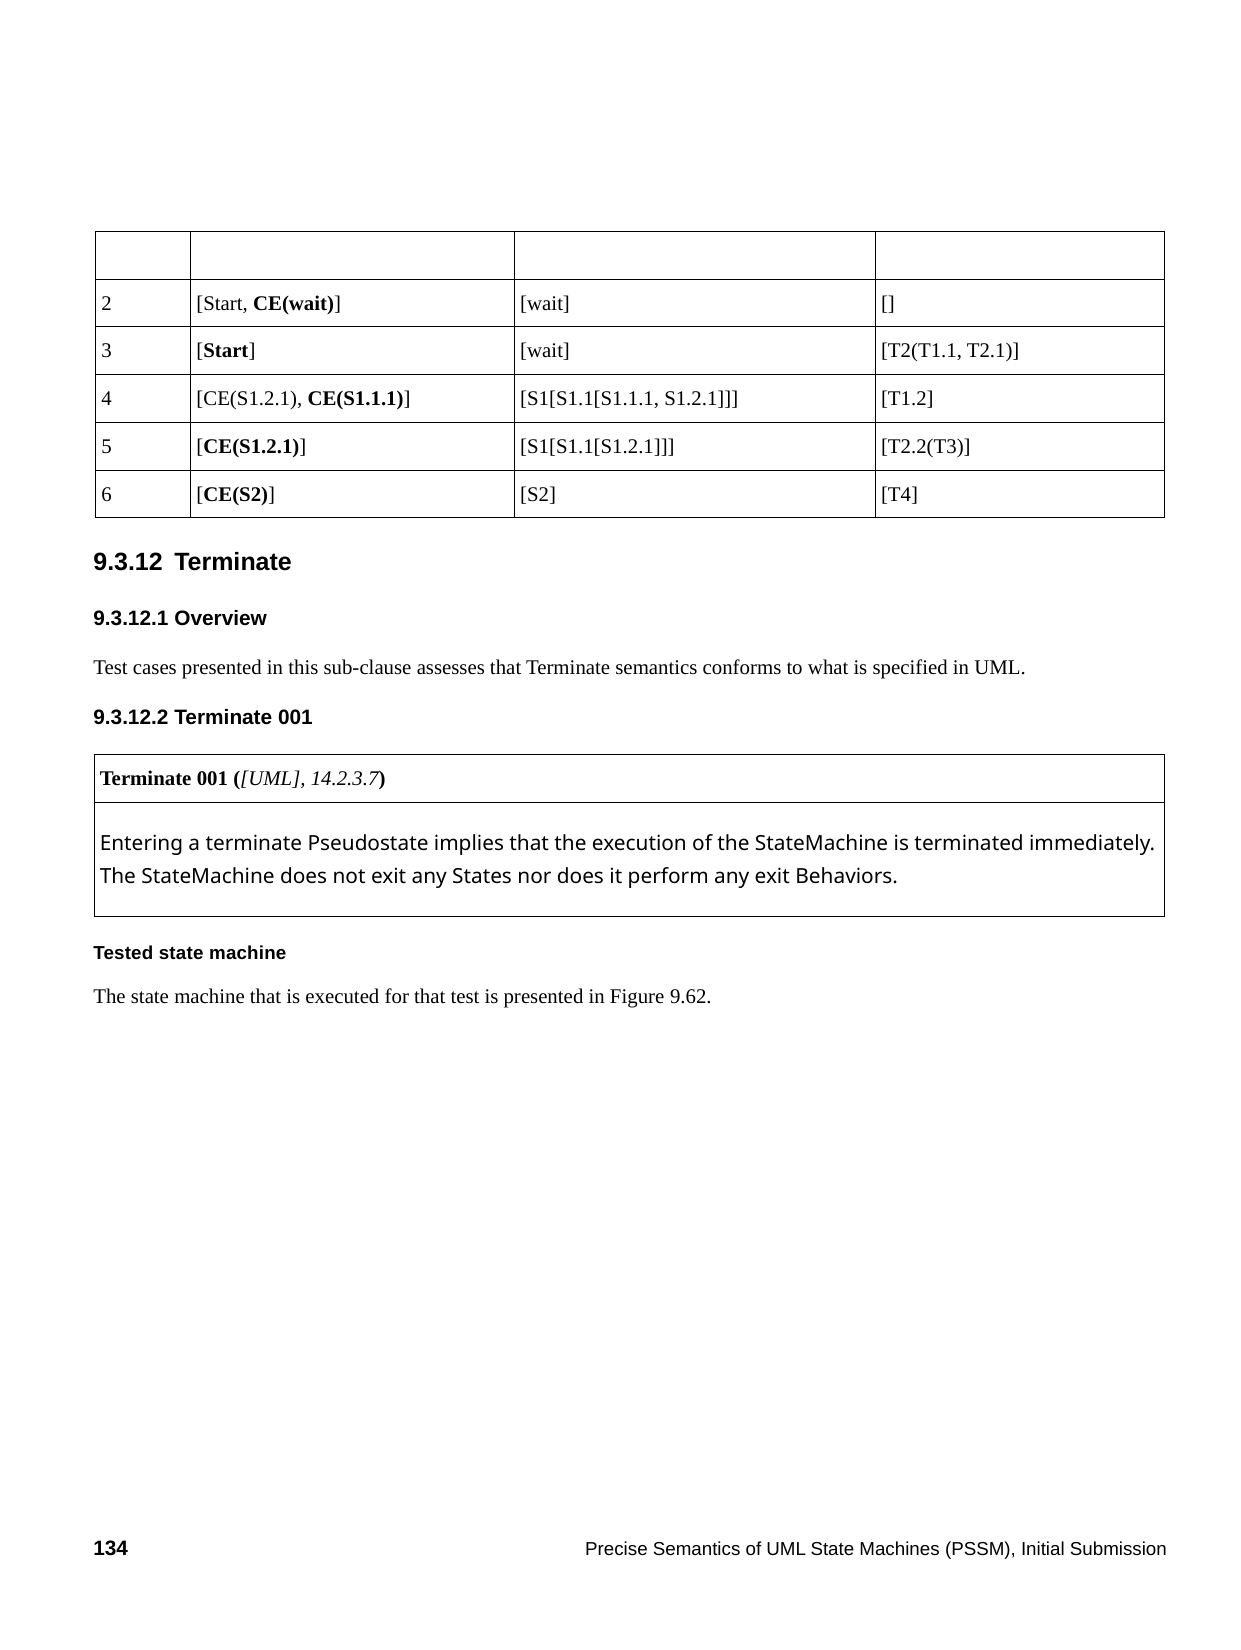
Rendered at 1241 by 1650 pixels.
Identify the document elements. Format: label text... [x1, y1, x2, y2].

table_cell 6 [96, 471, 190, 517]
table_cell [CE(S1.2.1), CE(S1.1.1)] [191, 375, 514, 422]
table_cell [S1[S1.1[S1.1.1, S1.2.1]]] [515, 375, 875, 422]
table_cell [wait] [515, 327, 875, 374]
table_cell [191, 232, 514, 279]
table_cell [876, 232, 1164, 279]
subtitle Overview [93, 605, 1164, 630]
subtitle Terminate [93, 547, 1164, 576]
table_cell 5 [96, 423, 190, 469]
table_cell [] [876, 280, 1164, 326]
text The state machine that is executed for that test is presented in Figure 9.62. [93, 984, 1164, 1008]
table_cell [S2] [515, 471, 875, 517]
table_cell [515, 232, 875, 279]
table_cell 4 [96, 375, 190, 422]
table_cell [wait] [515, 280, 875, 326]
table_cell 3 [96, 327, 190, 374]
table_cell [T2(T1.1, T2.1)] [876, 327, 1164, 374]
table_cell [CE(S1.2.1)] [191, 423, 514, 469]
table_cell [Start] [191, 327, 514, 374]
table_cell [S1[S1.1[S1.2.1]]] [515, 423, 875, 469]
subtitle Terminate 001 [93, 704, 1164, 729]
table_cell [Start, CE(wait)] [191, 280, 514, 326]
table_cell 2 [96, 280, 190, 326]
table_cell [T1.2] [876, 375, 1164, 422]
subtitle Tested state machine [93, 941, 1164, 963]
table_cell [CE(S2)] [191, 471, 514, 517]
text Test cases presented in this sub-clause assesses that Terminate semantics conforms to what is specified in UML. [93, 655, 1164, 679]
table_cell [96, 232, 190, 279]
table_cell [T4] [876, 471, 1164, 517]
table_cell Entering a terminate Pseudostate implies that the execution of the StateMachine is terminated immediately. The StateMachine does not exit any States nor does it perform any exit Behaviors. [95, 803, 1164, 916]
table_cell [T2.2(T3)] [876, 423, 1164, 469]
table_header Terminate 001 ([UML], 14.2.3.7) [95, 755, 1164, 802]
